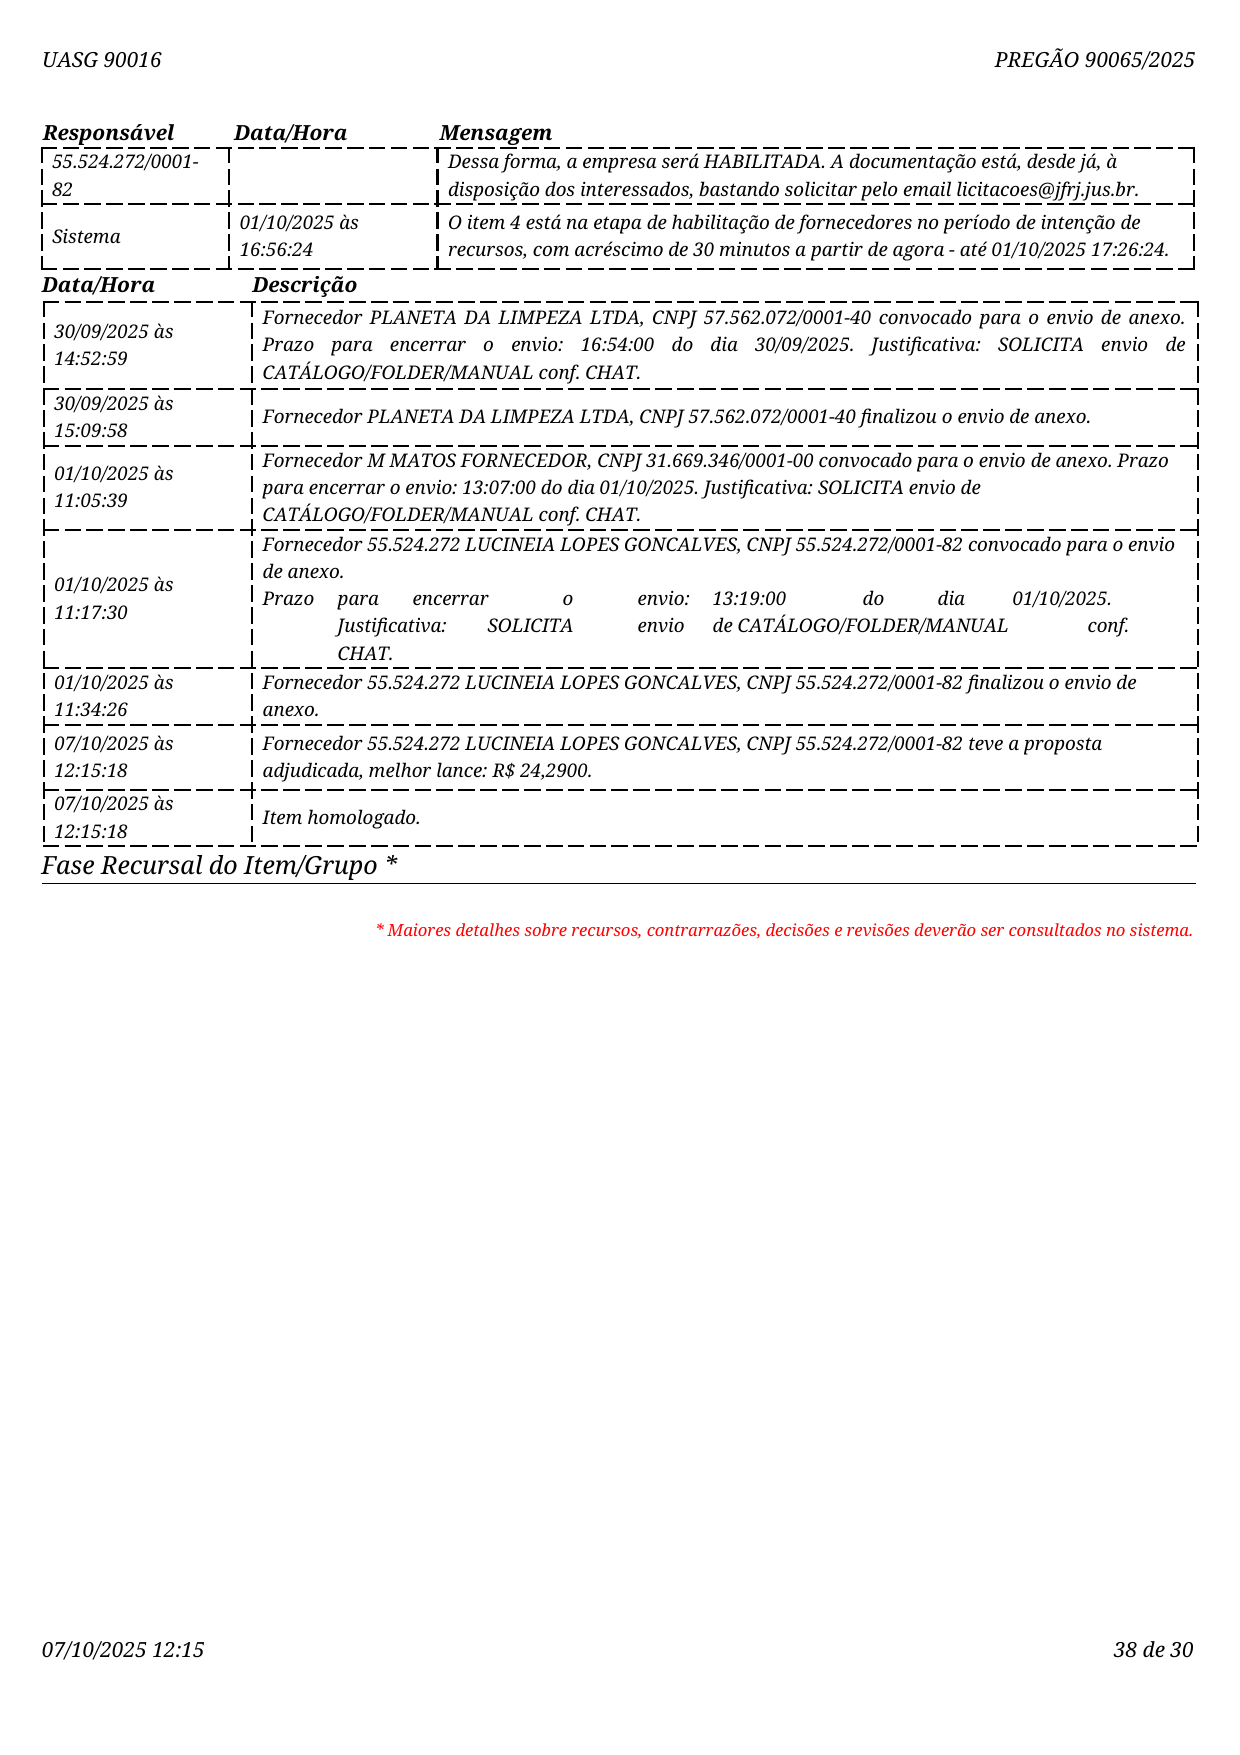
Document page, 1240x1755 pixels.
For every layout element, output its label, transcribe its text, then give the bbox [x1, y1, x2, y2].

table_cell 30/09/2025 às 15:09:58 [44, 388, 252, 445]
table_cell Dessa forma, a empresa será HABILITADA. A documentação está, desde já, à disposição dos interessados, bastando solicitar pelo email licitacoes@jfrj.jus.br. [438, 147, 1194, 203]
table_cell Fornecedor 55.524.272 LUCINEIA LOPES GONCALVES, CNPJ 55.524.272/0001-82 teve a proposta adjudicada, melhor lance: R$ 24,2900. [252, 724, 1198, 788]
table_cell 55.524.272/0001-82 [42, 147, 229, 203]
table_cell Sistema [42, 203, 229, 268]
text Data/Hora Descrição [42, 270, 1196, 298]
table_cell 01/10/2025 às 11:17:30 [44, 529, 252, 667]
table_cell 07/10/2025 às 12:15:18 [44, 724, 252, 788]
table_cell Fornecedor 55.524.272 LUCINEIA LOPES GONCALVES, CNPJ 55.524.272/0001-82 finalizou o envio de anexo. [252, 667, 1198, 724]
table_cell O item 4 está na etapa de habilitação de fornecedores no período de intenção de recursos, com acréscimo de 30 minutos a partir de agora - até 01/10/2025 17:26:24. [438, 203, 1194, 268]
table_cell Item homologado. [252, 789, 1198, 845]
subtitle Fase Recursal do Item/Grupo * [41, 847, 1196, 881]
table_header Fornecedor PLANETA DA LIMPEZA LTDA, CNPJ 57.562.072/0001-40 convocado para o envio de anexo. Prazo para encerrar o envio: 16:54:00 do dia 30/09/2025. Justificativa: SOLICITA envio de CATÁLOGO/FOLDER/MANUAL conf. CHAT. [252, 301, 1198, 388]
table_cell Fornecedor PLANETA DA LIMPEZA LTDA, CNPJ 57.562.072/0001-40 finalizou o envio de anexo. [252, 388, 1198, 445]
table_cell 07/10/2025 às 12:15:18 [44, 789, 252, 845]
table_cell 01/10/2025 às 16:56:24 [229, 203, 437, 268]
table_cell Fornecedor 55.524.272 LUCINEIA LOPES GONCALVES, CNPJ 55.524.272/0001-82 convocado para o envio de anexo. Prazo para encerrar o envio: 13:19:00 do dia 01/10/2025. Justificativa: SOLICITA envio de CATÁLOGO/FOLDER/MANUAL conf. CHAT. [252, 529, 1198, 667]
table_header 30/09/2025 às 14:52:59 [44, 301, 252, 388]
table_cell Fornecedor M MATOS FORNECEDOR, CNPJ 31.669.346/0001-00 convocado para o envio de anexo. Prazo para encerrar o envio: 13:07:00 do dia 01/10/2025. Justificativa: SOLICITA envio de CATÁLOGO/FOLDER/MANUAL conf. CHAT. [252, 445, 1198, 529]
text * Maiores detalhes sobre recursos, contrarrazões, decisões e revisões deverão ser consultados no sistema. [42, 919, 1196, 941]
table_cell [229, 147, 437, 203]
table_cell 01/10/2025 às 11:05:39 [44, 445, 252, 529]
table_cell 01/10/2025 às 11:34:26 [44, 667, 252, 724]
